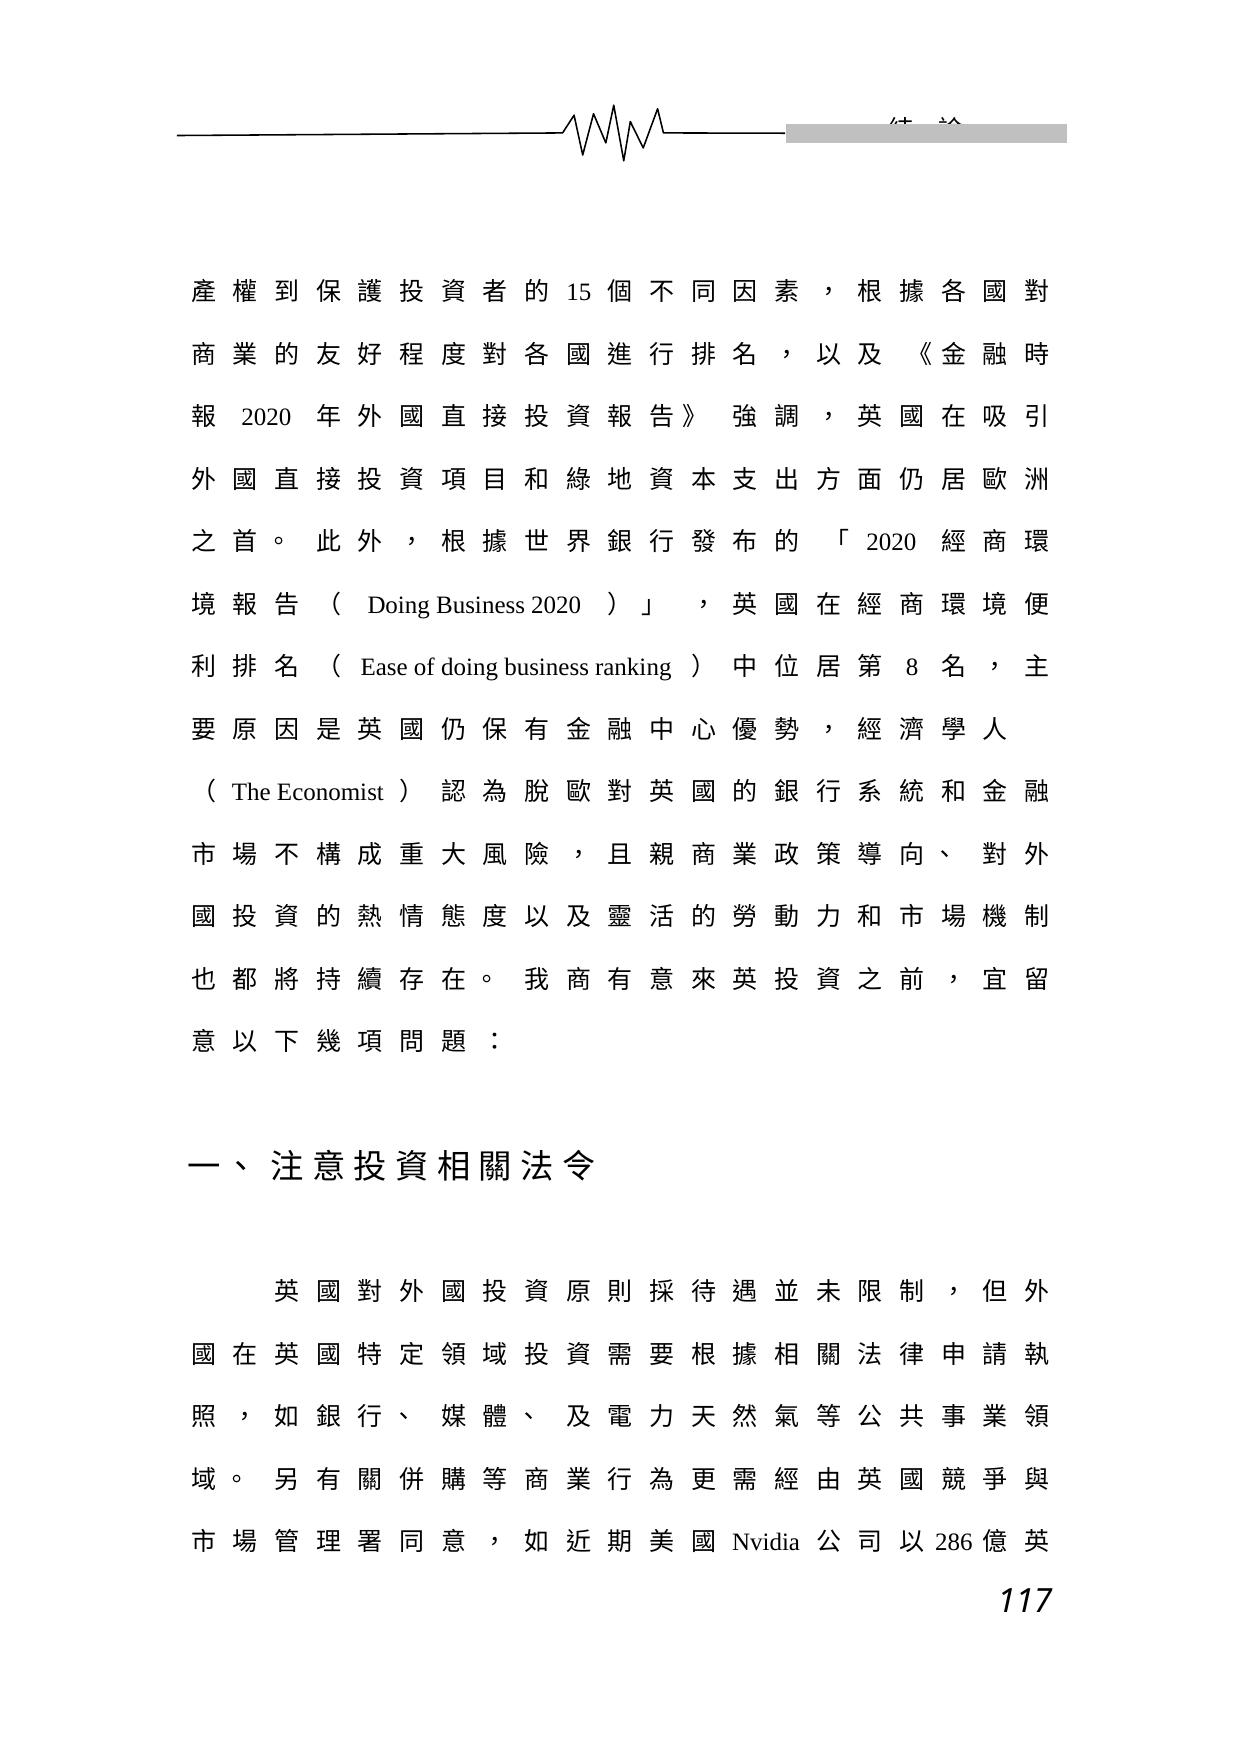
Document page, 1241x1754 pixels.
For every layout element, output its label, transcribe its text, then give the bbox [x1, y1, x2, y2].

text 英國對外國投資原則採待遇並未限制，但外國在英國特定領域投資需要根據相關法律申請執照，如銀行、媒體、及電力天然氣等公共事業領域。另有關併購等商業行為更需經由英國競爭與市場管理署同意，如近期美國Nvidia公司以286億英 [183, 1250, 1058, 1563]
text 產權到保護投資者的15個不同因素，根據各國對商業的友好程度對各國進行排名，以及《金融時報2020年外國直接投資報告》強調，英國在吸引外國直接投資項目和綠地資本支出方面仍居歐洲之首。此外，根據世界銀行發布的「2020經商環境報告（Doing Business 2020）」，英國在經商環境便利排名（Ease of doing business ranking）中位居第8名，主要原因是英國仍保有金融中心優勢，經濟學人（The Economist）認為脫歐對英國的銀行系統和金融市場不構成重大風險，且親商業政策導向、對外國投資的熱情態度以及靈活的勞動力和市場機制也都將持續存在。我商有意來英投資之前，宜留意以下幾項問題： [183, 250, 1058, 1063]
text 一、注意投資相關法令 [183, 1125, 1058, 1188]
